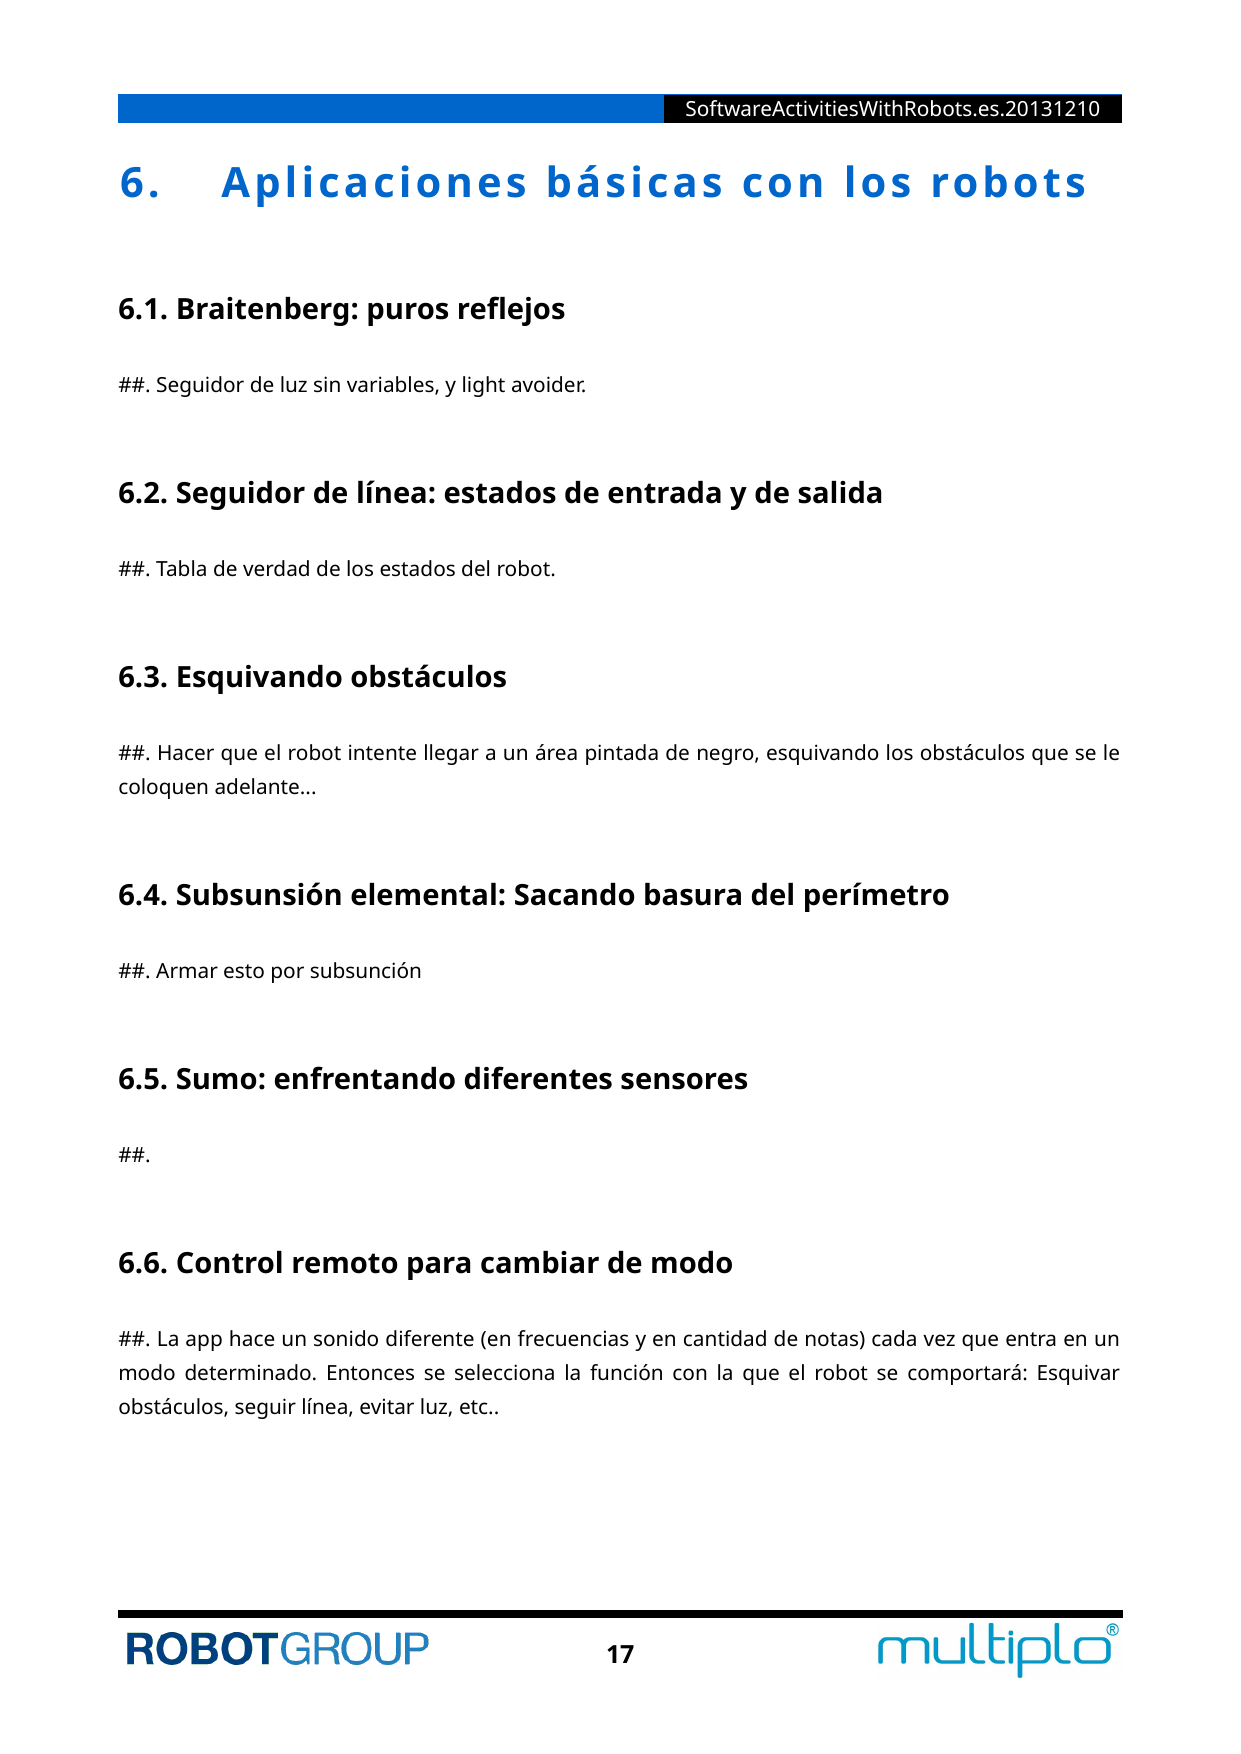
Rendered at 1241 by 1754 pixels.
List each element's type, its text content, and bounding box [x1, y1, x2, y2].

text 6.5. Sumo: enfrentando diferentes sensores [118, 1058, 1122, 1098]
text 6.1. Braitenberg: puros reflejos [118, 289, 1122, 328]
text ##. [118, 1140, 1122, 1168]
picture [877, 1622, 1123, 1679]
text ##. Armar esto por subsunción [118, 956, 1122, 984]
text 6.2. Seguidor de línea: estados de entrada y de salida [118, 472, 1122, 512]
text 6.4. Subsunsión elemental: Sacando basura del perímetro [118, 874, 1122, 914]
text ##. La app hace un sonido diferente (en frecuencias y en cantidad de notas) cada vez que entra en un modo determinado. Entonces se selecciona la función con la que el robot se comportará: Esquivar obstáculos, seguir línea, evitar luz, etc.. [118, 1324, 1122, 1420]
text ##. Seguidor de luz sin variables, y light avoider. [118, 370, 1122, 399]
picture [118, 1622, 434, 1673]
text 6.6. Control remoto para cambiar de modo [118, 1242, 1122, 1282]
text 6. Aplicaciones básicas con los robots [120, 152, 1122, 209]
text ##. Tabla de verdad de los estados del robot. [118, 554, 1122, 583]
text ##. Hacer que el robot intente llegar a un área pintada de negro, esquivando los obstáculos que se le coloquen adelante... [118, 738, 1122, 801]
text 6.3. Esquivando obstáculos [118, 656, 1122, 696]
